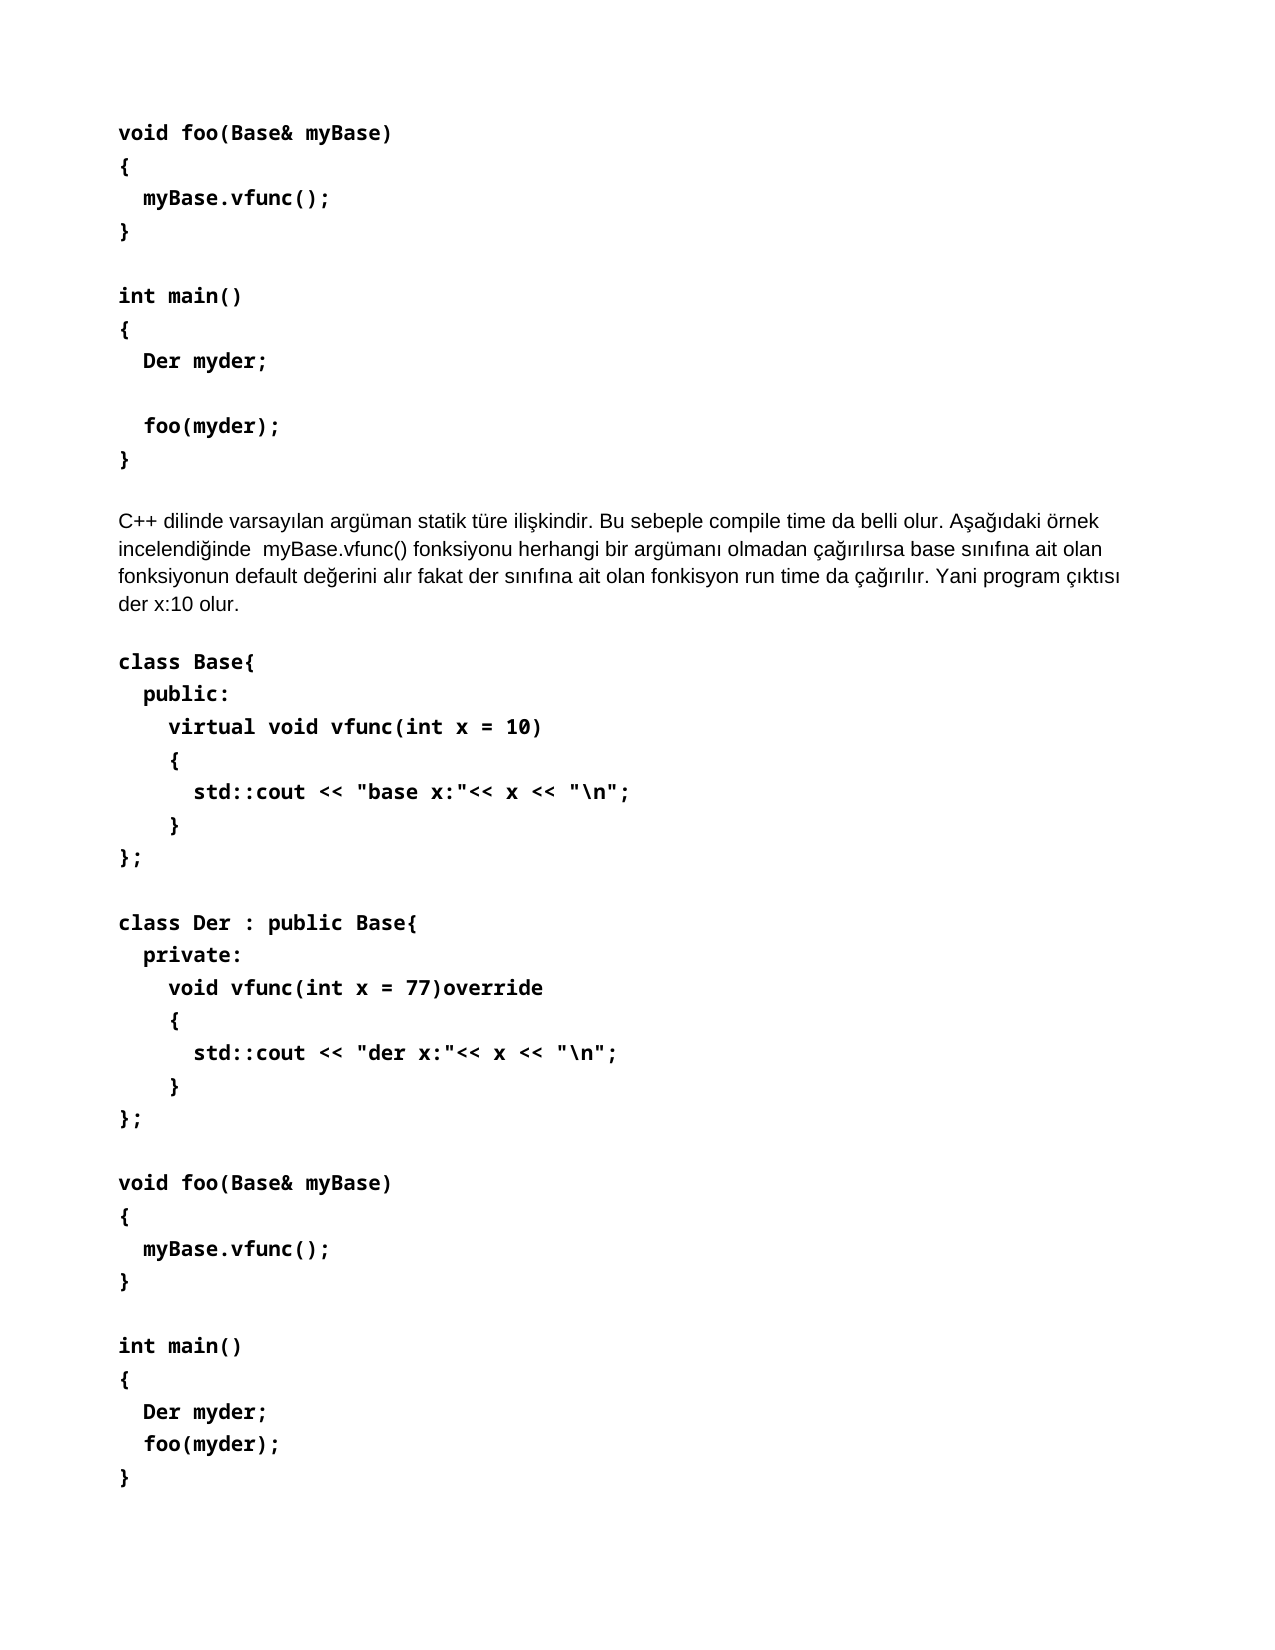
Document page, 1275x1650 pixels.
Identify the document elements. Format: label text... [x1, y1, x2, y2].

text Der myder; [118, 346, 1157, 375]
text foo(myder); [118, 412, 1157, 440]
text { [118, 1201, 1157, 1229]
text foo(myder); [118, 1429, 1157, 1458]
text C++ dilinde varsayılan argüman statik türe ilişkindir. Bu sebeple compile time da belli olur. Aşağıdaki örnek incelendiğinde myBase.vfunc() fonksiyonu herhangi bir argümanı olmadan çağırılırsa base sınıfına ait olan fonksiyonun default değerini alır fakat der sınıfına ait olan fonkisyon run time da çağırılır. Yani program çıktısı der x:10 olur. [118, 509, 1157, 616]
text { [118, 314, 1157, 342]
text { [118, 745, 1157, 773]
text { [118, 151, 1157, 179]
text void foo(Base& myBase) [118, 118, 1157, 147]
text std::cout << "base x:"<< x << "\n"; [118, 777, 1157, 806]
text { [118, 1364, 1157, 1393]
text std::cout << "der x:"<< x << "\n"; [118, 1038, 1157, 1067]
text }; [118, 842, 1157, 871]
text } [118, 1266, 1157, 1295]
text } [118, 444, 1157, 473]
text void foo(Base& myBase) [118, 1168, 1157, 1197]
text } [118, 1462, 1157, 1490]
text class Der : public Base{ [118, 908, 1157, 936]
text private: [118, 940, 1157, 969]
text class Base{ [118, 647, 1157, 675]
text { [118, 1006, 1157, 1034]
text public: [118, 679, 1157, 708]
text void vfunc(int x = 77)override [118, 973, 1157, 1001]
text myBase.vfunc(); [118, 1234, 1157, 1262]
text } [118, 216, 1157, 244]
text int main() [118, 281, 1157, 309]
text myBase.vfunc(); [118, 183, 1157, 212]
text } [118, 1071, 1157, 1099]
text }; [118, 1103, 1157, 1132]
text Der myder; [118, 1397, 1157, 1425]
text virtual void vfunc(int x = 10) [118, 712, 1157, 741]
text } [118, 810, 1157, 838]
text int main() [118, 1332, 1157, 1360]
